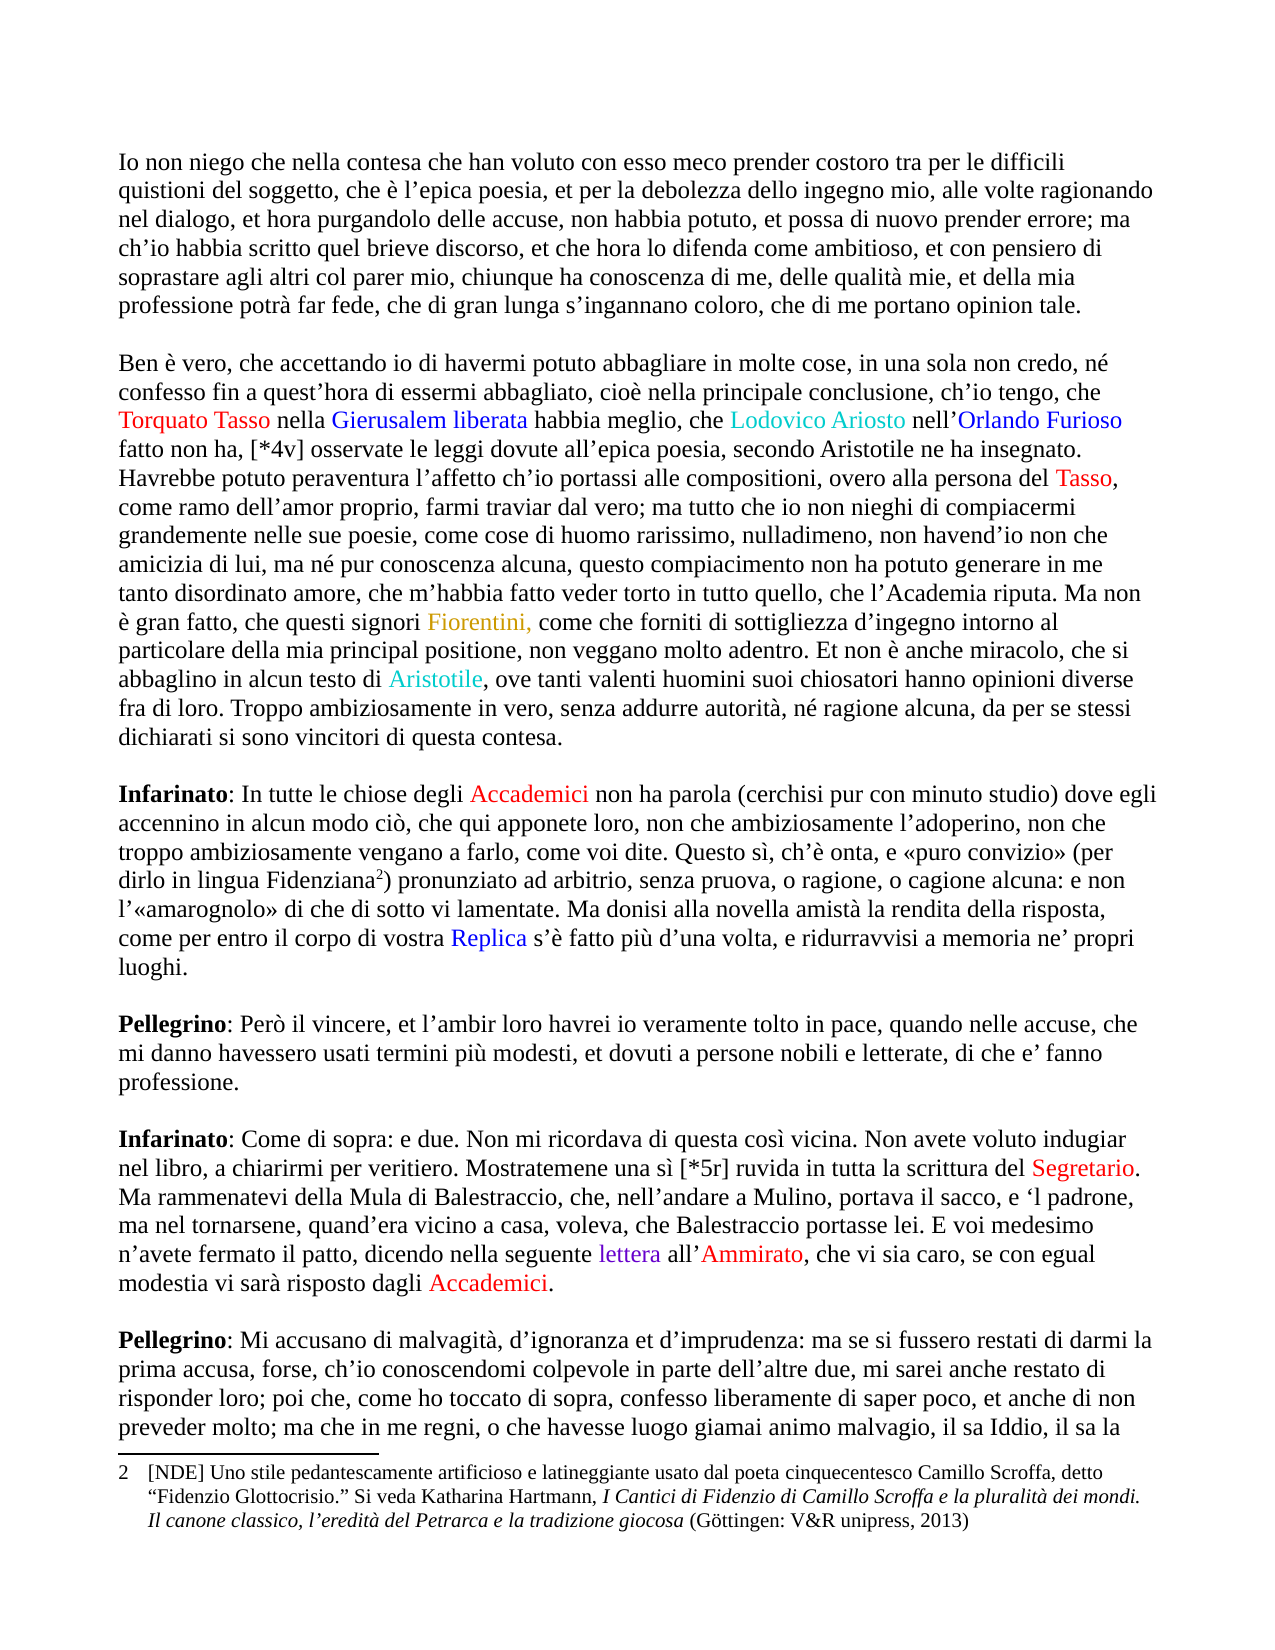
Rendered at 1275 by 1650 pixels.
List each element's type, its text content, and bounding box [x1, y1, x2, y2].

text Pellegrino: Mi accusano di malvagità, d’ignoranza et d’imprudenza: ma se si fussero restati di darmi la prima accusa, forse, ch’io conoscendomi colpevole in parte dell’altre due, mi sarei anche restato di risponder loro; poi che, come ho toccato di sopra, confesso liberamente di saper poco, et anche di non preveder molto; ma che in me regni, o che havesse luogo giamai animo malvagio, il sa Iddio, il sa la [118, 1326, 1157, 1441]
text Infarinato: In tutte le chiose degli Accademici non ha parola (cerchisi pur con minuto studio) dove egli accennino in alcun modo ciò, che qui apponete loro, non che ambiziosamente l’adoperino, non che troppo ambiziosamente vengano a farlo, come voi dite. Questo sì, ch’è onta, e «puro convizio» (per dirlo in lingua Fidenziana) pronunziato ad arbitrio, senza pruova, o ragione, o cagione alcuna: e non l’«amarognolo» di che di sotto vi lamentate. Ma donisi alla novella amistà la rendita della risposta, come per entro il corpo di vostra Replica s’è fatto più d’una volta, e ridurravvisi a memoria ne’ propri luoghi. [118, 779, 1157, 981]
text Pellegrino: Però il vincere, et l’ambir loro havrei io veramente tolto in pace, quando nelle accuse, che mi danno havessero usati termini più modesti, et dovuti a persone nobili e letterate, di che e’ fanno professione. [118, 1009, 1157, 1096]
text Infarinato: Come di sopra: e due. Non mi ricordava di questa così vicina. Non avete voluto indugiar nel libro, a chiarirmi per veritiero. Mostratemene una sì [*5r] ruvida in tutta la scrittura del Segretario. Ma rammenatevi della Mula di Balestraccio, che, nell’andare a Mulino, portava il sacco, e ‘l padrone, ma nel tornarsene, quand’era vicino a casa, voleva, che Balestraccio portasse lei. E voi medesimo n’avete fermato il patto, dicendo nella seguente lettera all’Ammirato, che vi sia caro, se con egual modestia vi sarà risposto dagli Accademici. [118, 1124, 1157, 1297]
text Io non niego che nella contesa che han voluto con esso meco prender costoro tra per le difficili quistioni del soggetto, che è l’epica poesia, et per la debolezza dello ingegno mio, alle volte ragionando nel dialogo, et hora purgandolo delle accuse, non habbia potuto, et possa di nuovo prender errore; ma ch’io habbia scritto quel brieve discorso, et che hora lo difenda come ambitioso, et con pensiero di soprastare agli altri col parer mio, chiunque ha conoscenza di me, delle qualità mie, et della mia professione potrà far fede, che di gran lunga s’ingannano coloro, che di me portano opinion tale. [118, 147, 1157, 319]
text [NDE] Uno stile pedantescamente artificioso e latineggiante usato dal poeta cinquecentesco Camillo Scroffa, detto “Fidenzio Glottocrisio.” Si veda Katharina Hartmann, I Cantici di Fidenzio di Camillo Scroffa e la pluralità dei mondi. Il canone classico, l’eredità del Petrarca e la tradizione giocosa (Göttingen: V&R unipress, 2013) [118, 1460, 1157, 1532]
text Ben è vero, che accettando io di havermi potuto abbagliare in molte cose, in una sola non credo, né confesso fin a quest’hora di essermi abbagliato, cioè nella principale conclusione, ch’io tengo, che Torquato Tasso nella Gierusalem liberata habbia meglio, che Lodovico Ariosto nell’Orlando Furioso fatto non ha, [*4v] osservate le leggi dovute all’epica poesia, secondo Aristotile ne ha insegnato. Havrebbe potuto peraventura l’affetto ch’io portassi alle compositioni, overo alla persona del Tasso, come ramo dell’amor proprio, farmi traviar dal vero; ma tutto che io non nieghi di compiacermi grandemente nelle sue poesie, come cose di huomo rarissimo, nulladimeno, non havend’io non che amicizia di lui, ma né pur conoscenza alcuna, questo compiacimento non ha potuto generare in me tanto disordinato amore, che m’habbia fatto veder torto in tutto quello, che l’Academia riputa. Ma non è gran fatto, che questi signori Fiorentini, come che forniti di sottigliezza d’ingegno intorno al particolare della mia principal positione, non veggano molto adentro. Et non è anche miracolo, che si abbaglino in alcun testo di Aristotile, ove tanti valenti huomini suoi chiosatori hanno opinioni diverse fra di loro. Troppo ambiziosamente in vero, senza addurre autorità, né ragione alcuna, da per se stessi dichiarati si sono vincitori di questa contesa. [118, 348, 1157, 751]
